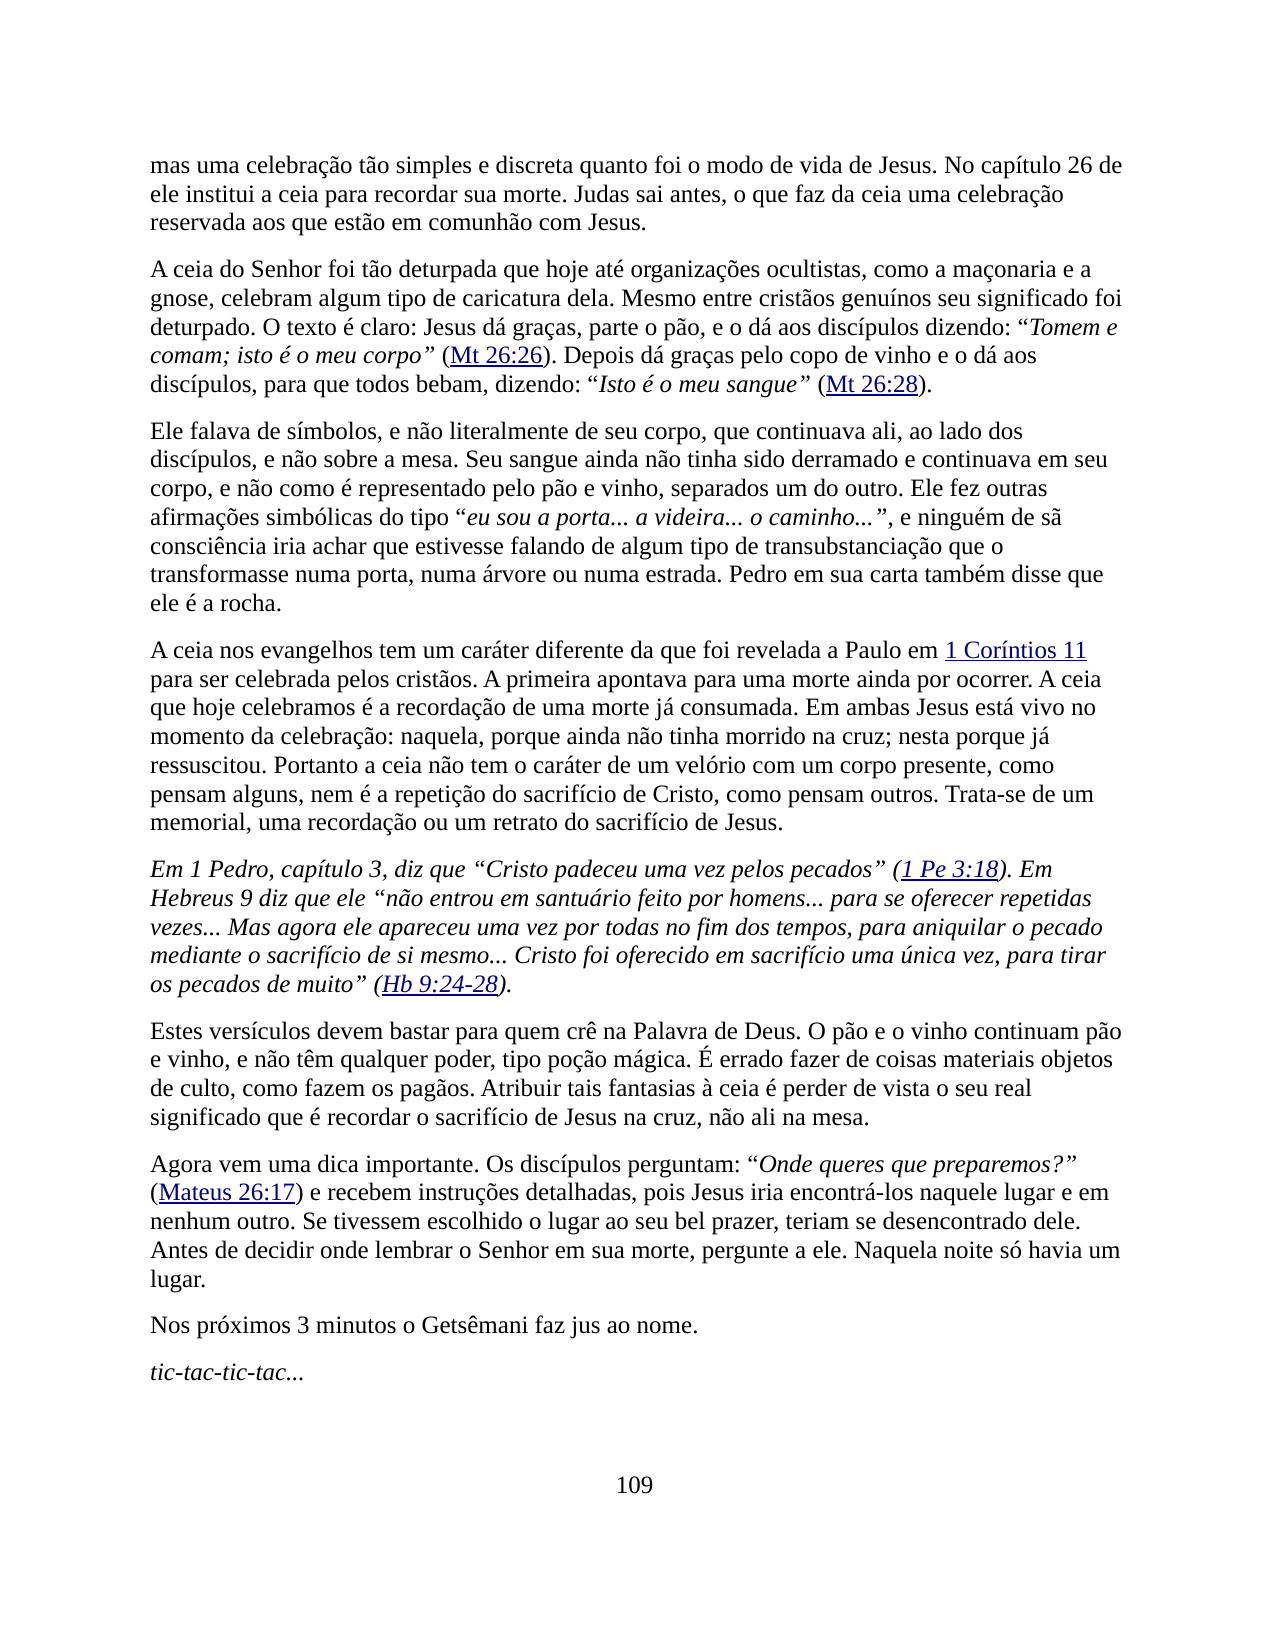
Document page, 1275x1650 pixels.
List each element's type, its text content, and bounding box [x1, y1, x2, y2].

text Estes versículos devem bastar para quem crê na Palavra de Deus. O pão e o vinho continuam pão e vinho, e não têm qualquer poder, tipo poção mágica. É errado fazer de coisas materiais objetos de culto, como fazem os pagãos. Atribuir tais fantasias à ceia é perder de vista o seu real significado que é recordar o sacrifício de Jesus na cruz, não ali na mesa. [150, 1016, 1125, 1131]
text tic-tac-tic-tac... [150, 1357, 1125, 1386]
text mas uma celebração tão simples e discreta quanto foi o modo de vida de Jesus. No capítulo 26 de ele institui a ceia para recordar sua morte. Judas sai antes, o que faz da ceia uma celebração reservada aos que estão em comunhão com Jesus. [150, 150, 1125, 236]
text A ceia nos evangelhos tem um caráter diferente da que foi revelada a Paulo em 1 Coríntios 11 para ser celebrada pelos cristãos. A primeira apontava para uma morte ainda por ocorrer. A ceia que hoje celebramos é a recordação de uma morte já consumada. Em ambas Jesus está vivo no momento da celebração: naquela, porque ainda não tinha morrido na cruz; nesta porque já ressuscitou. Portanto a ceia não tem o caráter de um velório com um corpo presente, como pensam alguns, nem é a repetição do sacrifício de Cristo, como pensam outros. Trata-se de um memorial, uma recordação ou um retrato do sacrifício de Jesus. [150, 635, 1125, 836]
text Em 1 Pedro, capítulo 3, diz que “Cristo padeceu uma vez pelos pecados” (1 Pe 3:18). Em Hebreus 9 diz que ele “não entrou em santuário feito por homens... para se oferecer repetidas vezes... Mas agora ele apareceu uma vez por todas no fim dos tempos, para aniquilar o pecado mediante o sacrifício de si mesmo... Cristo foi oferecido em sacrifício uma única vez, para tirar os pecados de muito” (Hb 9:24-28). [150, 854, 1125, 998]
text Ele falava de símbolos, e não literalmente de seu corpo, que continuava ali, ao lado dos discípulos, e não sobre a mesa. Seu sangue ainda não tinha sido derramado e continuava em seu corpo, e não como é representado pelo pão e vinho, separados um do outro. Ele fez outras afirmações simbólicas do tipo “eu sou a porta... a videira... o caminho...”, e ninguém de sã consciência iria achar que estivesse falando de algum tipo de transubstanciação que o transformasse numa porta, numa árvore ou numa estrada. Pedro em sua carta também disse que ele é a rocha. [150, 416, 1125, 617]
text A ceia do Senhor foi tão deturpada que hoje até organizações ocultistas, como a maçonaria e a gnose, celebram algum tipo de caricatura dela. Mesmo entre cristãos genuínos seu significado foi deturpado. O texto é claro: Jesus dá graças, parte o pão, e o dá aos discípulos dizendo: “Tomem e comam; isto é o meu corpo” (Mt 26:26). Depois dá graças pelo copo de vinho e o dá aos discípulos, para que todos bebam, dizendo: “Isto é o meu sangue” (Mt 26:28). [150, 254, 1125, 398]
text Agora vem uma dica importante. Os discípulos perguntam: “Onde queres que preparemos?” (Mateus 26:17) e recebem instruções detalhadas, pois Jesus iria encontrá-los naquele lugar e em nenhum outro. Se tivessem escolhido o lugar ao seu bel prazer, teriam se desencontrado dele. Antes de decidir onde lembrar o Senhor em sua morte, pergunte a ele. Naquela noite só havia um lugar. [150, 1149, 1125, 1292]
text Nos próximos 3 minutos o Getsêmani faz jus ao nome. [150, 1310, 1125, 1339]
